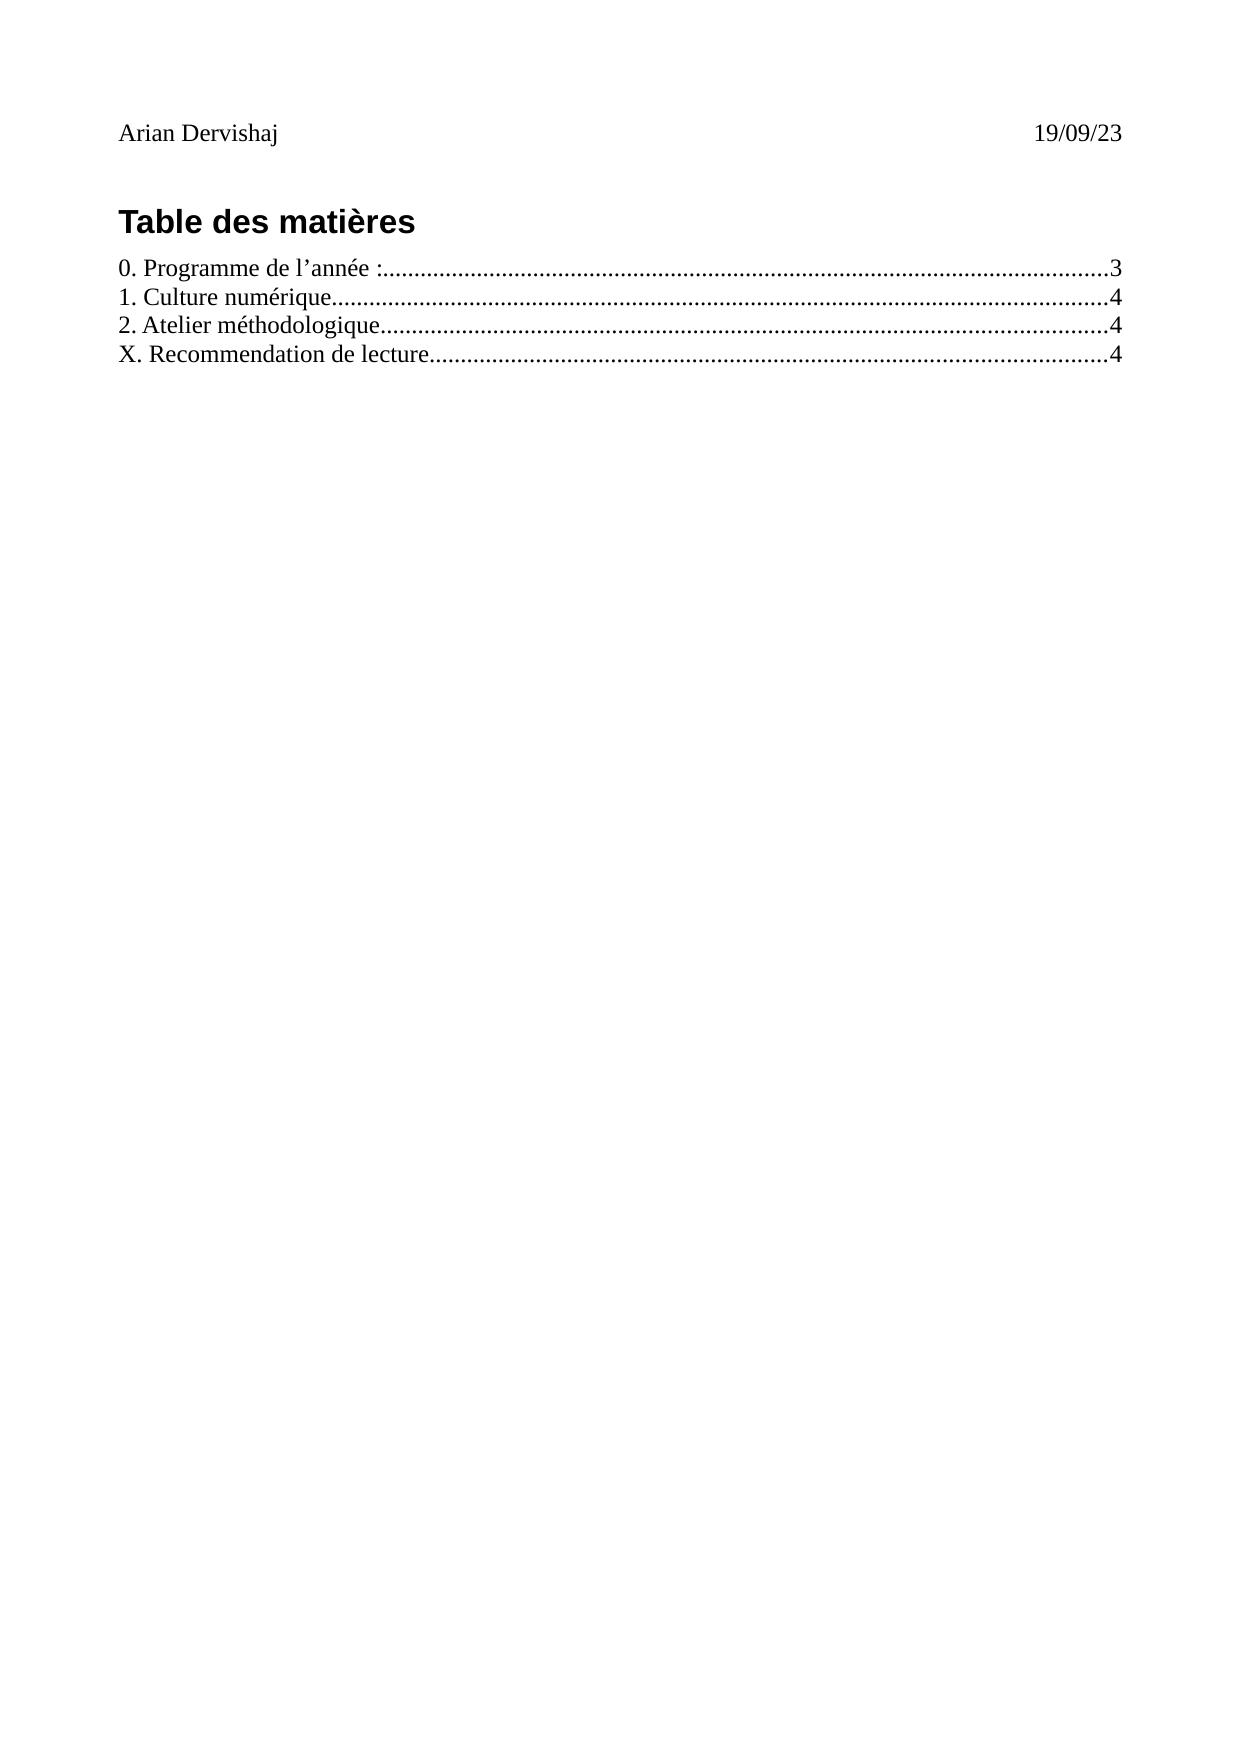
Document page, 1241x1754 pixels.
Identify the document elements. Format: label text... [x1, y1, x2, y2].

text 1. Culture numérique 4 [118, 282, 1122, 310]
text 2. Atelier méthodologique 4 [118, 310, 1122, 339]
subtitle Table des matières [118, 202, 1122, 240]
text X. Recommendation de lecture 4 [118, 339, 1122, 368]
text 0. Programme de l’année : 3 [118, 253, 1122, 282]
